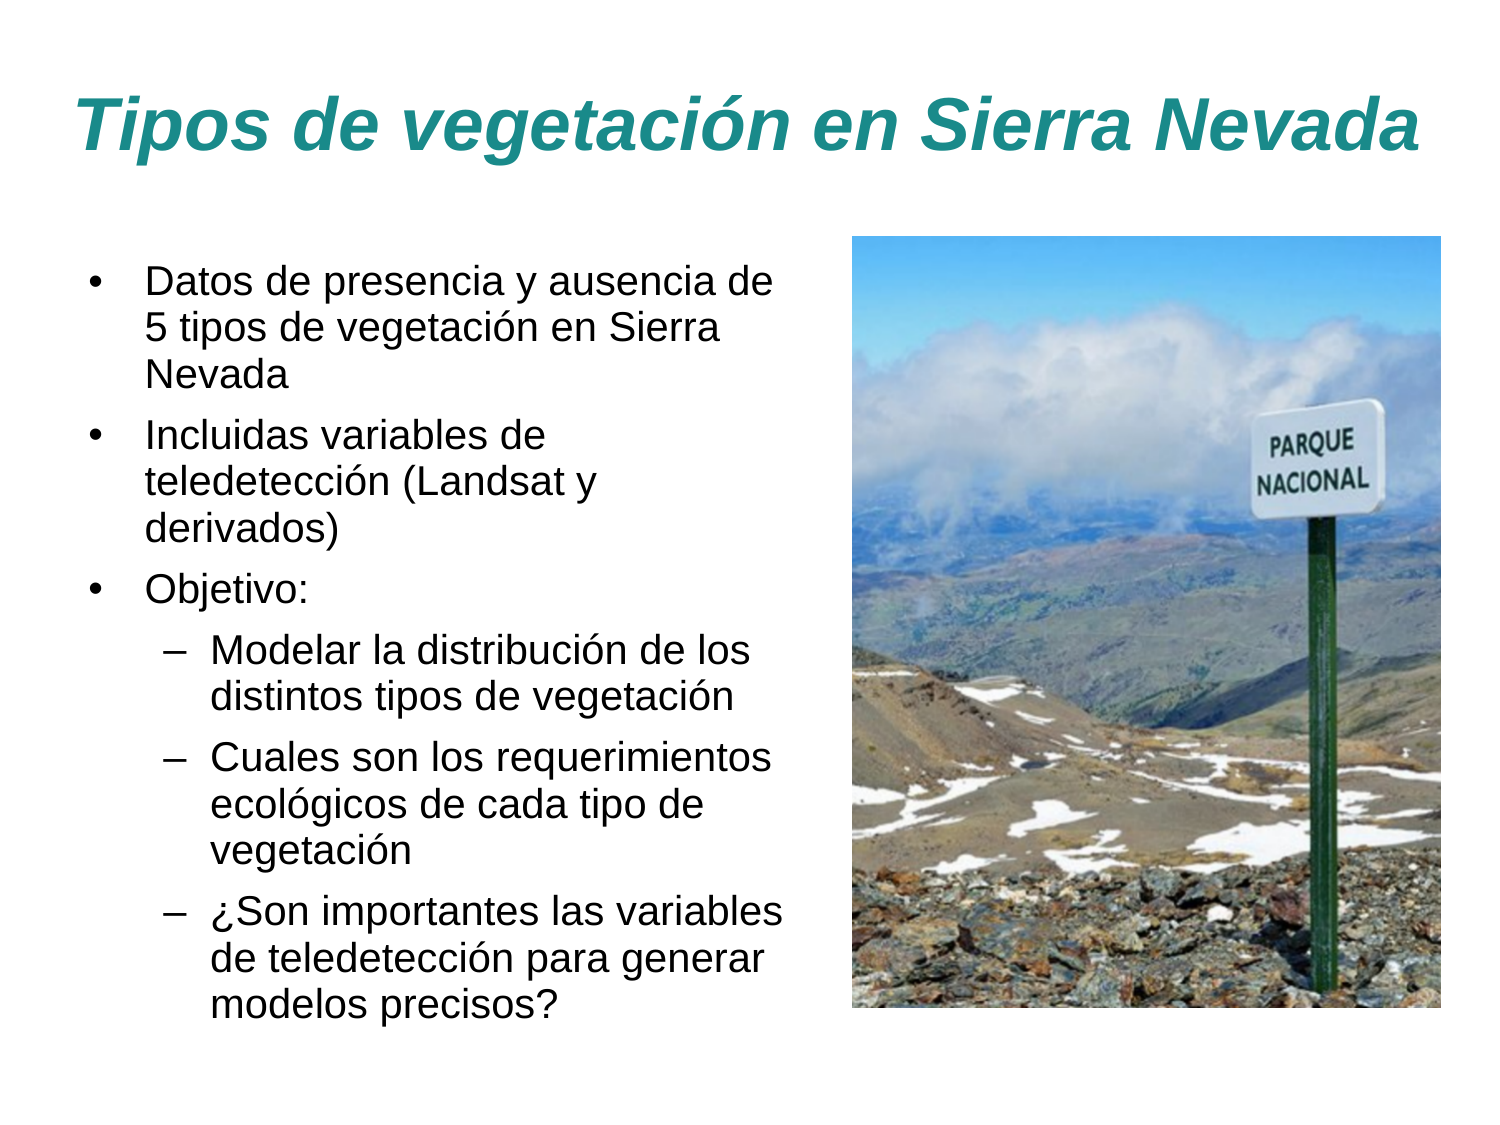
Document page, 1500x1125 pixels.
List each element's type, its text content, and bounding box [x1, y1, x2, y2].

list Datos de presencia y ausencia de 5 tipos de vegetación en Sierra Nevada Incluidas variables de teledetección (Landsat y derivados) Objetivo: Modelar la distribución de los distintos tipos de vegetación Cuales son los requerimientos ecológicos de cada tipo de vegetación ¿Son importantes las variables de teledetección para generar modelos precisos? [73, 249, 800, 1079]
picture [852, 236, 1441, 1008]
title Tipos de vegetación en Sierra Nevada [28, 62, 1466, 186]
